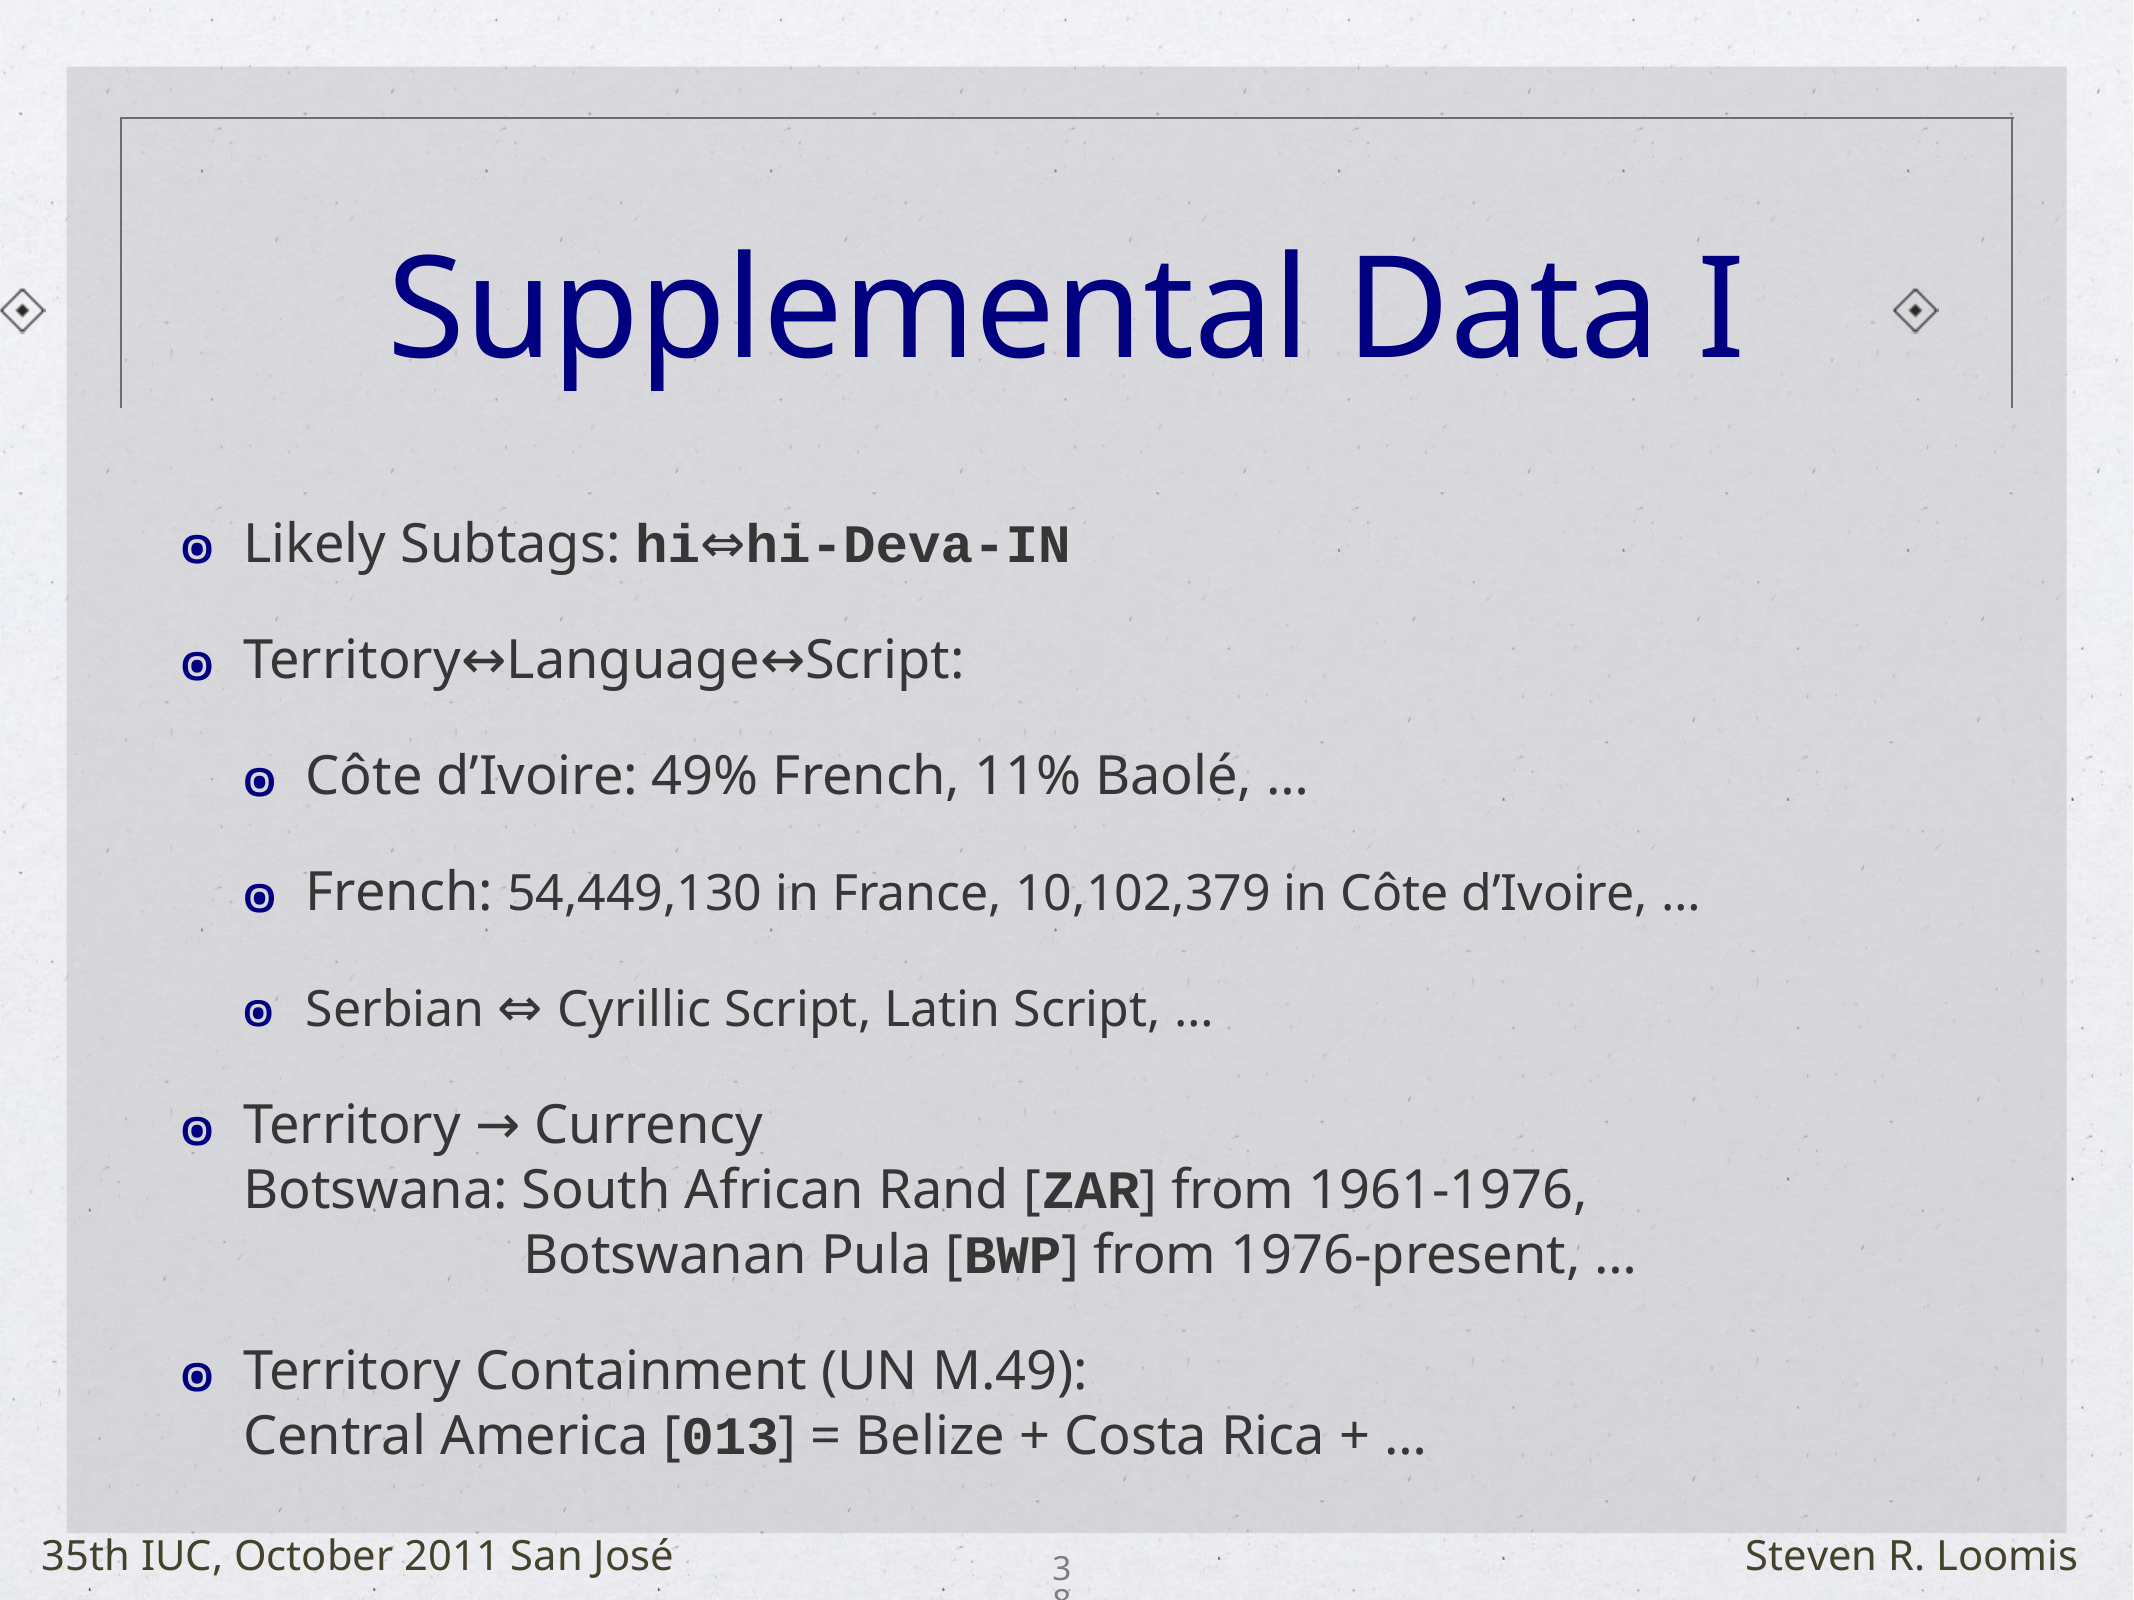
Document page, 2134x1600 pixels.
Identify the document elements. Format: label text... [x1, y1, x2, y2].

picture [1057, 1591, 1066, 1599]
list Likely Subtags: hi⇔hi-Deva-IN Territory↔Language↔Script: Côte d’Ivoire: 49% French, 11% Baolé, … French: 54,449,130 in France, 10,102,379 in Côte d’Ivoire, … Serbian ⇔ Cyrillic Script, Latin Script, … Territory → Currency Botswana: South African Rand [ZAR] from 1961-1976, Botswanan Pula [BWP] from 1976-present, … Territory Containment (UN M.49): Central America [013] = Belize + Costa Rica + … [170, 491, 1963, 1482]
title Supplemental Data I [170, 137, 1963, 482]
picture [0, 0, 2134, 1600]
